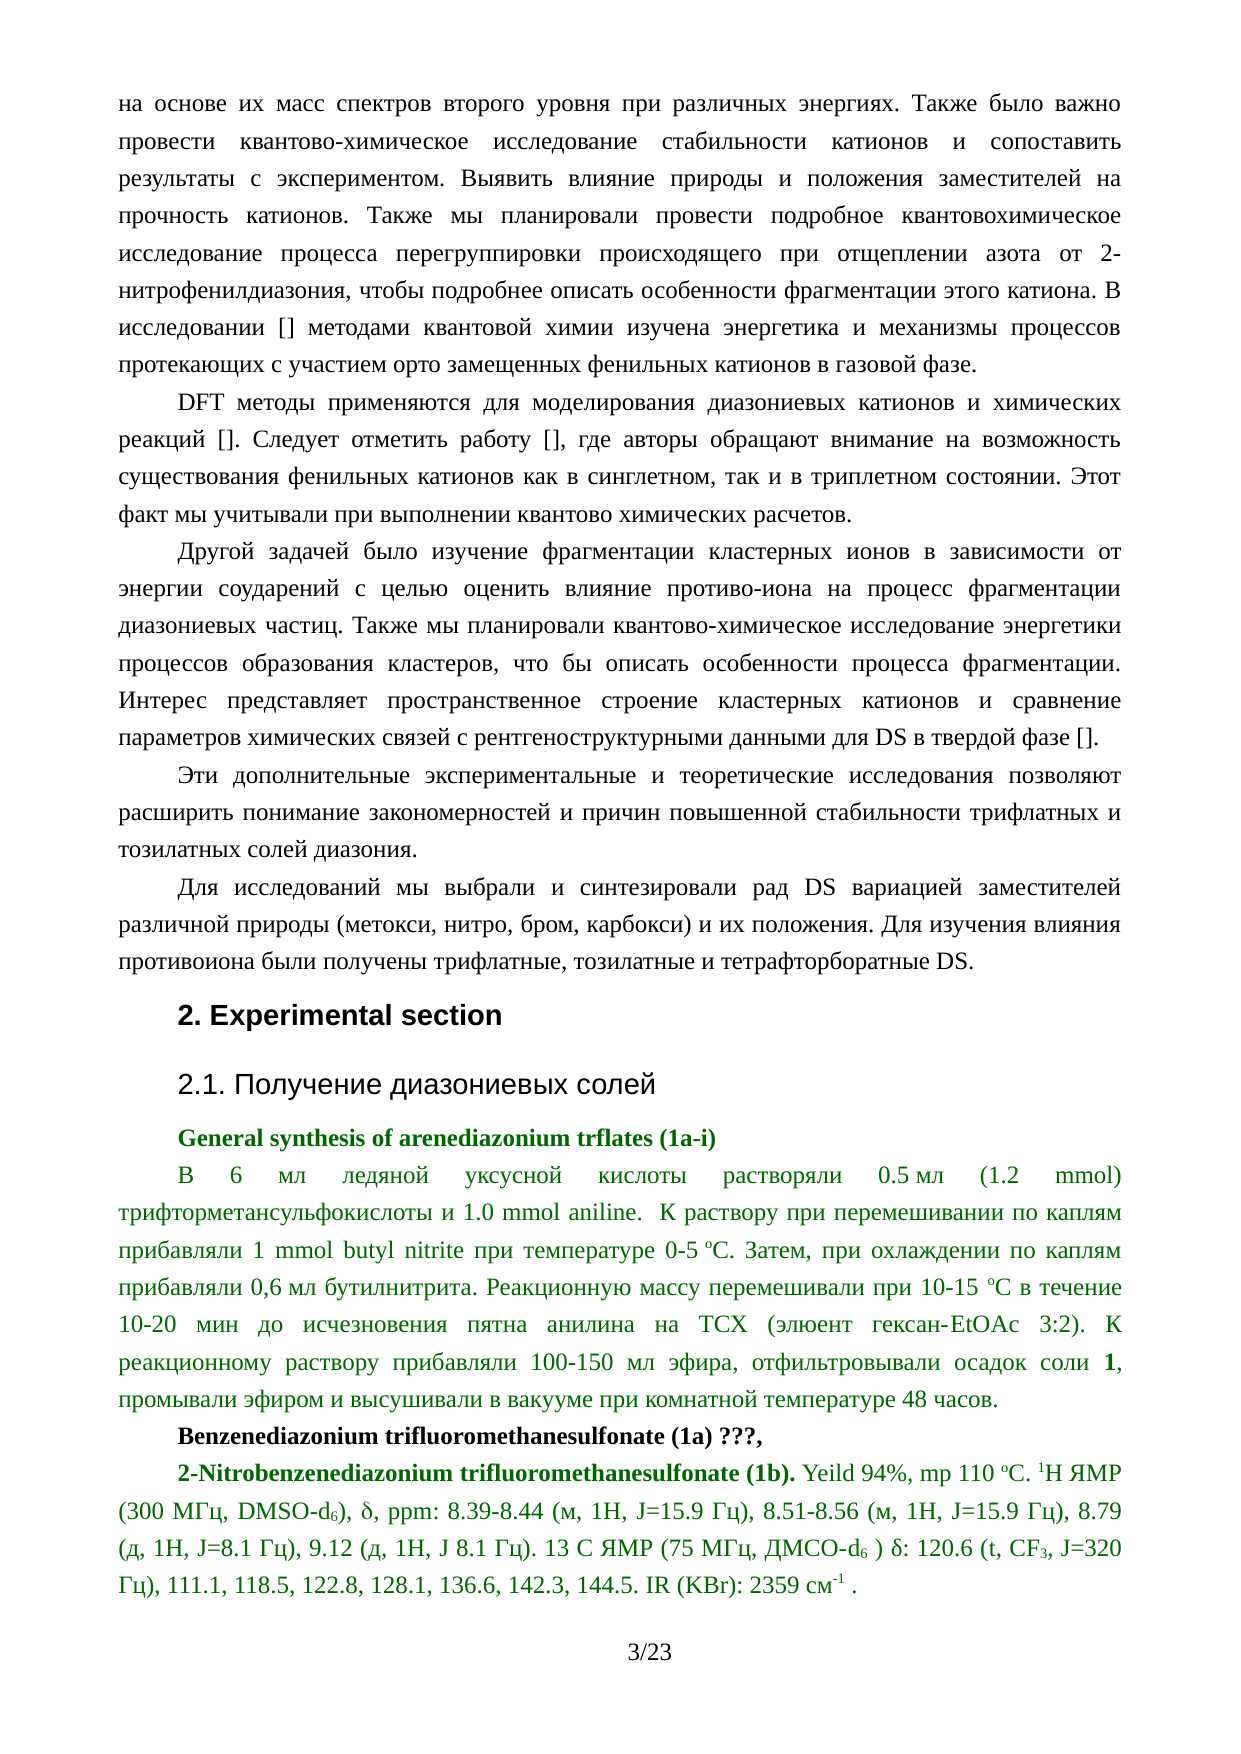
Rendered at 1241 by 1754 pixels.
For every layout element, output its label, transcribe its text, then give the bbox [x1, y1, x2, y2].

list на основе их масс спектров второго уровня при различных энергиях. Также было важно провести квантово-химическое исследование стабильности катионов и сопоставить результаты с экспериментом. Выявить влияние природы и положения заместителей на прочность катионов. Также мы планировали провести подробное квантовохимическое исследование процесса перегруппировки происходящего при отщеплении азота от 2-нитрофенилдиазония, чтобы подробнее описать особенности фрагментации этого катиона. В исследовании [] методами квантовой химии изучена энергетика и механизмы процессов протекающих с участием орто замещенных фенильных катионов в газовой фазе. [118, 88, 1122, 378]
text General synthesis of arenediazonium trflates (1a-i) [118, 1123, 1122, 1152]
list Для исследований мы выбрали и синтезировали рад DS вариацией заместителей различной природы (метокси, нитро, бром, карбокси) и их положения. Для изучения влияния противоиона были получены трифлатные, тозилатные и тетрафторборатные DS. [118, 872, 1122, 975]
text 2-Nitrobenzenediazonium trifluoromethanesulfonate (1b). Yeild 94%, mp 110 oC. 1H ЯМР (300 МГц, DMSO-d6), , ppm: 8.39-8.44 (м, 1Н, J=15.9 Гц), 8.51-8.56 (м, 1Н, J=15.9 Гц), 8.79 (д, 1Н, J=8.1 Гц), 9.12 (д, 1Н, J 8.1 Гц). 13 С ЯМР (75 МГц, ДМСО-d6 ) δ: 120.6 (t, CF3, J=320 Гц), 111.1, 118.5, 122.8, 128.1, 136.6, 142.3, 144.5. IR (KBr): 2359 см-1 . [118, 1458, 1122, 1599]
list Эти дополнительные экспериментальные и теоретические исследования позволяют расширить понимание закономерностей и причин повышенной стабильности трифлатных и тозилатных солей диазония. [118, 760, 1122, 863]
subtitle 2.1. Получение диазониевых солей [177, 1067, 1122, 1100]
subtitle 2. Experimental section [118, 998, 1122, 1032]
list DFT методы применяются для моделирования диазониевых катионов и химических реакций []. Следует отметить работу [], где авторы обращают внимание на возможность существования фенильных катионов как в синглетном, так и в триплетном состоянии. Этот факт мы учитывали при выполнении квантово химических расчетов. [118, 387, 1122, 527]
text Benzenediazonium trifluoromethanesulfonate (1a) ???, [118, 1421, 1122, 1450]
text В 6 мл ледяной уксусной кислоты растворяли 0.5 мл (1.2 mmol) трифторметансульфокислоты и 1.0 mmol aniline. К раствору при перемешивании по каплям прибавляли 1 mmol butyl nitrite при температуре 0-5 оС. Затем, при охлаждении по каплям прибавляли 0,6 мл бутилнитрита. Реакционную массу перемешивали при 10-15 оС в течение 10-20 мин до исчезновения пятна анилина на ТСХ (элюент гексан-EtOAc 3:2). К реакционному раствору прибавляли 100-150 мл эфира, отфильтровывали осадок соли 1, промывали эфиром и высушивали в вакууме при комнатной температуре 48 часов. [118, 1160, 1122, 1413]
list Другой задачей было изучение фрагментации кластерных ионов в зависимости от энергии соударений с целью оценить влияние противо-иона на процесс фрагментации диазониевых частиц. Также мы планировали квантово-химическое исследование энергетики процессов образования кластеров, что бы описать особенности процесса фрагментации. Интерес представляет пространственное строение кластерных катионов и сравнение параметров химических связей с рентгеноструктурными данными для DS в твердой фазе []. [118, 536, 1122, 751]
